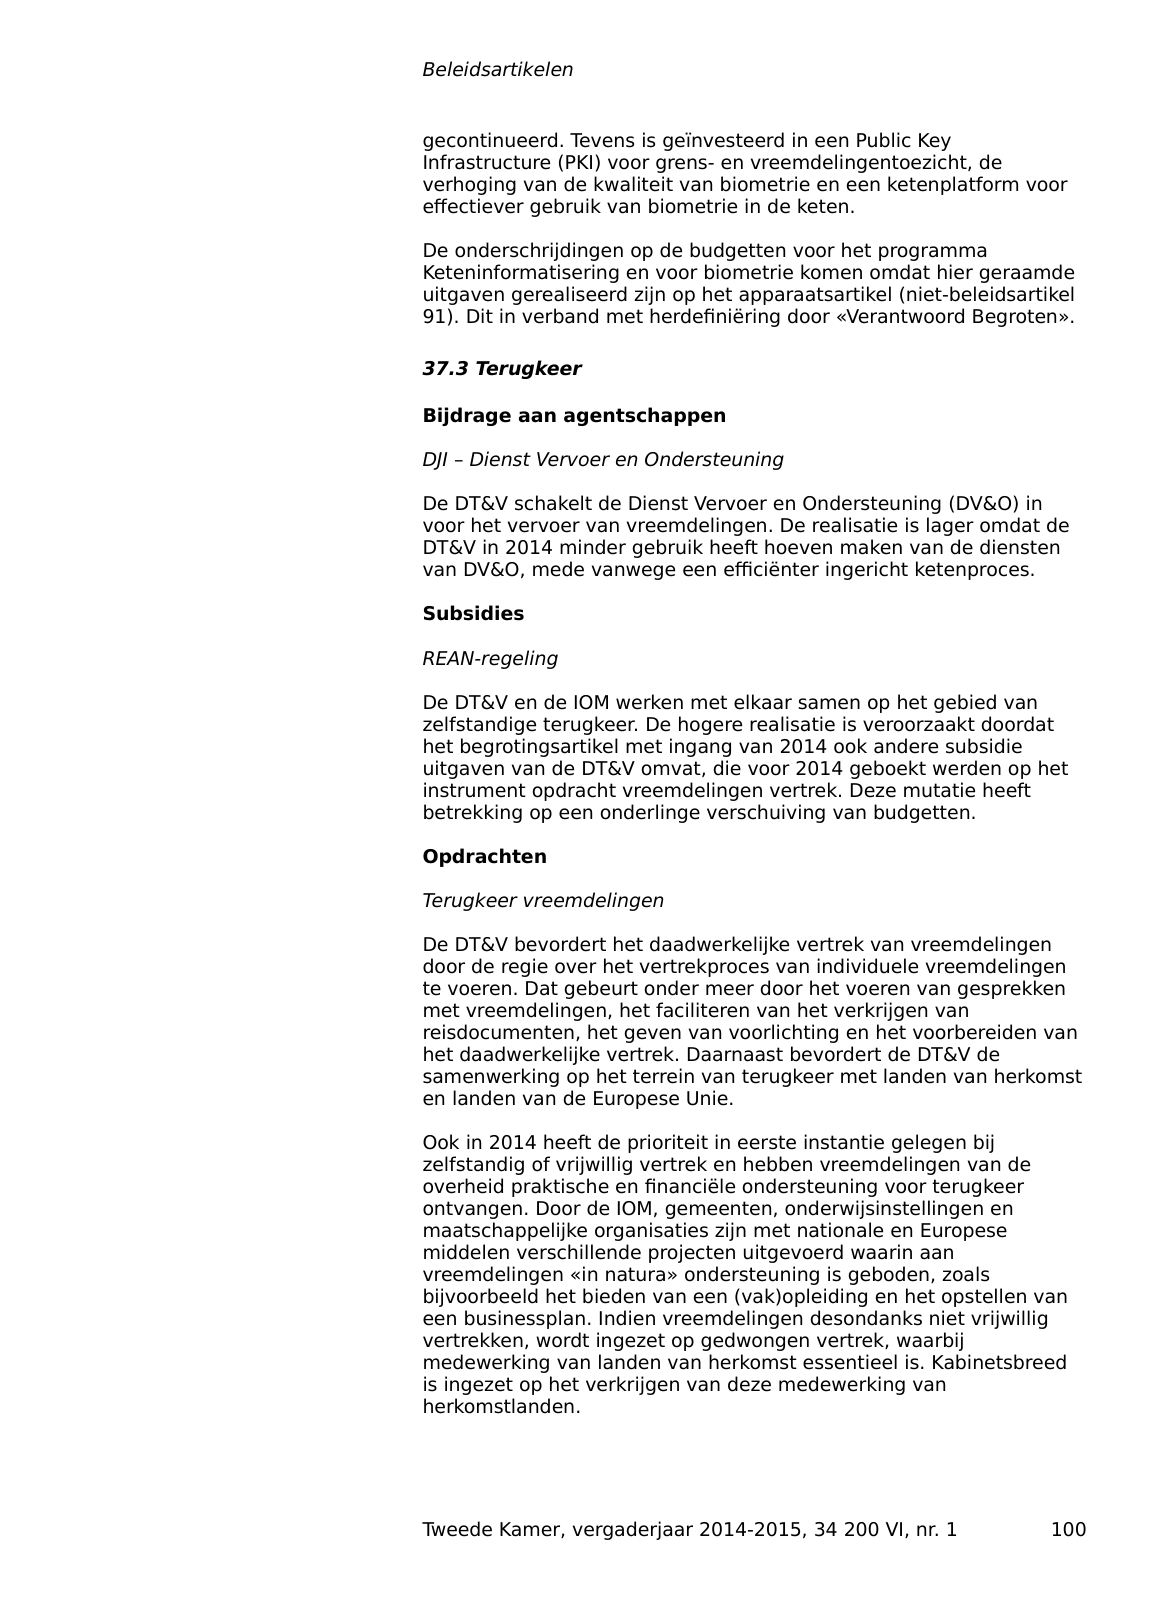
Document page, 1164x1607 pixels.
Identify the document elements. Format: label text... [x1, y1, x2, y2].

subtitle 37.3 Terugkeer [422, 358, 1087, 380]
text De DT&V schakelt de Dienst Vervoer en Ondersteuning (DV&O) in voor het vervoer van vreemdelingen. De realisatie is lager omdat de DT&V in 2014 minder gebruik heeft hoeven maken van de diensten van DV&O, mede vanwege een efficiënter ingericht ketenproces. [422, 493, 1087, 581]
text De onderschrijdingen op de budgetten voor het programma Keteninformatisering en voor biometrie komen omdat hier geraamde uitgaven gerealiseerd zijn op het apparaatsartikel (niet-beleidsartikel 91). Dit in verband met herdefiniëring door «Verantwoord Begroten». [422, 240, 1087, 328]
text De DT&V en de IOM werken met elkaar samen op het gebied van zelfstandige terugkeer. De hogere realisatie is veroorzaakt doordat het begrotingsartikel met ingang van 2014 ook andere subsidie uitgaven van de DT&V omvat, die voor 2014 geboekt werden op het instrument opdracht vreemdelingen vertrek. Deze mutatie heeft betrekking op een onderlinge verschuiving van budgetten. [422, 692, 1087, 823]
subtitle REAN-regeling [422, 647, 1087, 669]
subtitle DJI – Dienst Vervoer en Ondersteuning [422, 449, 1087, 471]
subtitle Subsidies [422, 603, 1087, 625]
text De DT&V bevordert het daadwerkelijke vertrek van vreemdelingen door de regie over het vertrekproces van individuele vreemdelingen te voeren. Dat gebeurt onder meer door het voeren van gesprekken met vreemdelingen, het faciliteren van het verkrijgen van reisdocumenten, het geven van voorlichting en het voorbereiden van het daadwerkelijke vertrek. Daarnaast bevordert de DT&V de samenwerking op het terrein van terugkeer met landen van herkomst en landen van de Europese Unie. [422, 934, 1087, 1110]
text gecontinueerd. Tevens is geïnvesteerd in een Public Key Infrastructure (PKI) voor grens- en vreemdelingentoezicht, de verhoging van de kwaliteit van biometrie en een ketenplatform voor effectiever gebruik van biometrie in de keten. [422, 130, 1087, 218]
subtitle Opdrachten [422, 846, 1087, 868]
subtitle Bijdrage aan agentschappen [422, 405, 1087, 427]
subtitle Terugkeer vreemdelingen [422, 890, 1087, 912]
text Ook in 2014 heeft de prioriteit in eerste instantie gelegen bij zelfstandig of vrijwillig vertrek en hebben vreemdelingen van de overheid praktische en financiële ondersteuning voor terugkeer ontvangen. Door de IOM, gemeenten, onderwijsinstellingen en maatschappelijke organisaties zijn met nationale en Europese middelen verschillende projecten uitgevoerd waarin aan vreemdelingen «in natura» ondersteuning is geboden, zoals bijvoorbeeld het bieden van een (vak)opleiding en het opstellen van een businessplan. Indien vreemdelingen desondanks niet vrijwillig vertrekken, wordt ingezet op gedwongen vertrek, waarbij medewerking van landen van herkomst essentieel is. Kabinetsbreed is ingezet op het verkrijgen van deze medewerking van herkomstlanden. [422, 1132, 1087, 1418]
